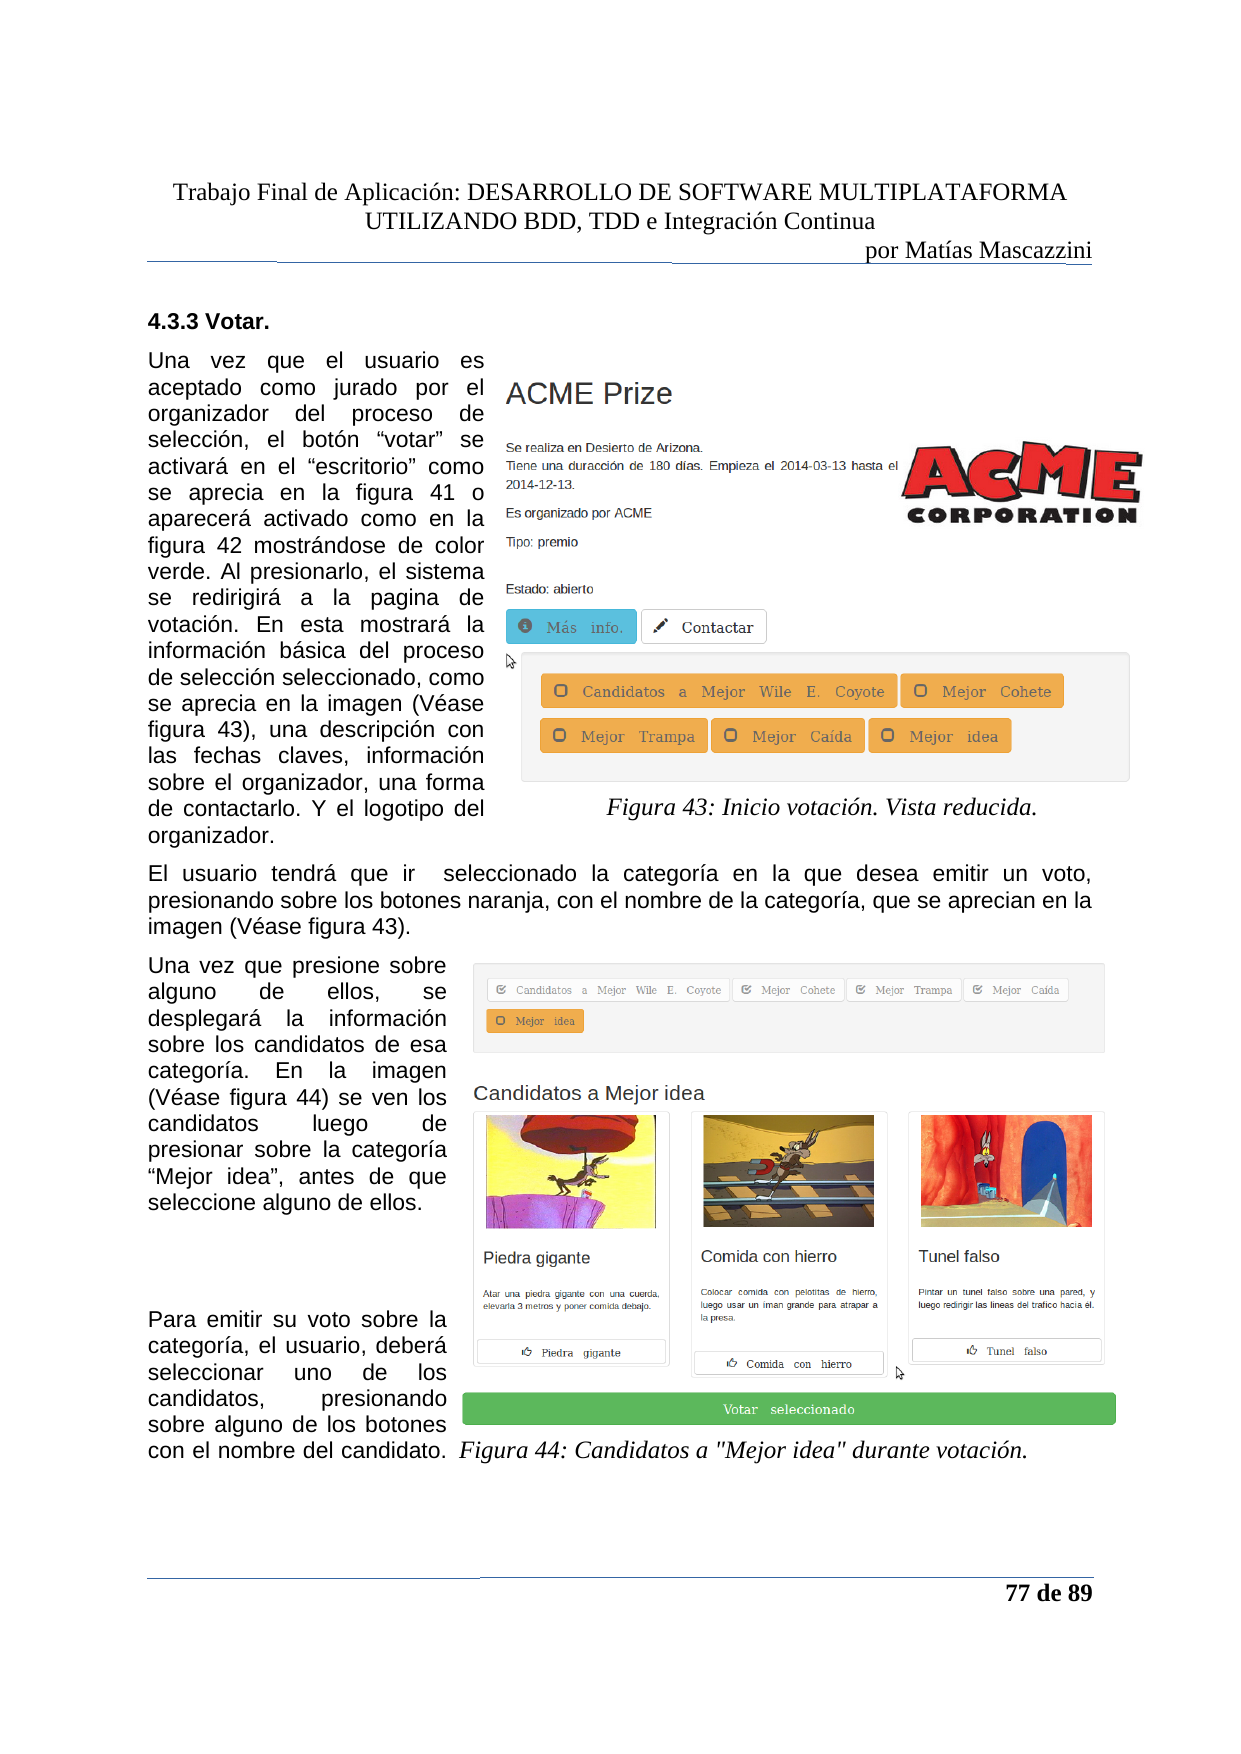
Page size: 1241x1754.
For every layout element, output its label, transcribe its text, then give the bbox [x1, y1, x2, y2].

text Figura 44: Candidatos a "Mejor idea" durante votación. [459, 1435, 1120, 1464]
picture [458, 957, 1121, 1435]
text Figura 43: Inicio votación. Vista reducida. [496, 793, 1148, 821]
text El usuario tendrá que ir seleccionado la categoría en la que desea emitir un voto, presionando sobre los botones naranja, con el nombre de la categoría, que se aprecian en la imagen (Véase figura 43). [148, 860, 1093, 939]
text 4.3.3 Votar. [148, 308, 1093, 335]
text Una vez que el usuario es aceptado como jurado por el organizador del proceso de selección, el botón “votar” se activará en el “escritorio” como se aprecia en la figura 41 o aparecerá activado como en la figura 42 mostrándose de color verde. Al presionarlo, el sistema se redirigirá a la pagina de votación. En esta mostrará la información básica del proceso de selección seleccionado, como se aprecia en la imagen (Véase figura 43), una descripción con las fechas claves, información sobre el organizador, una forma de contactarlo. Y el logotipo del organizador. [148, 347, 1148, 848]
text Una vez que presione sobre alguno de ellos, se desplegará la información sobre los candidatos de esa categoría. En la imagen (Véase figura 44) se ven los candidatos luego de presionar sobre la categoría “Mejor idea”, antes de que seleccione alguno de ellos. [148, 945, 1120, 1216]
picture [496, 372, 1148, 793]
text Para emitir su voto sobre la categoría, el usuario, deberá seleccionar uno de los candidatos, presionando sobre alguno de los botones con el nombre del candidato. [148, 1306, 459, 1464]
